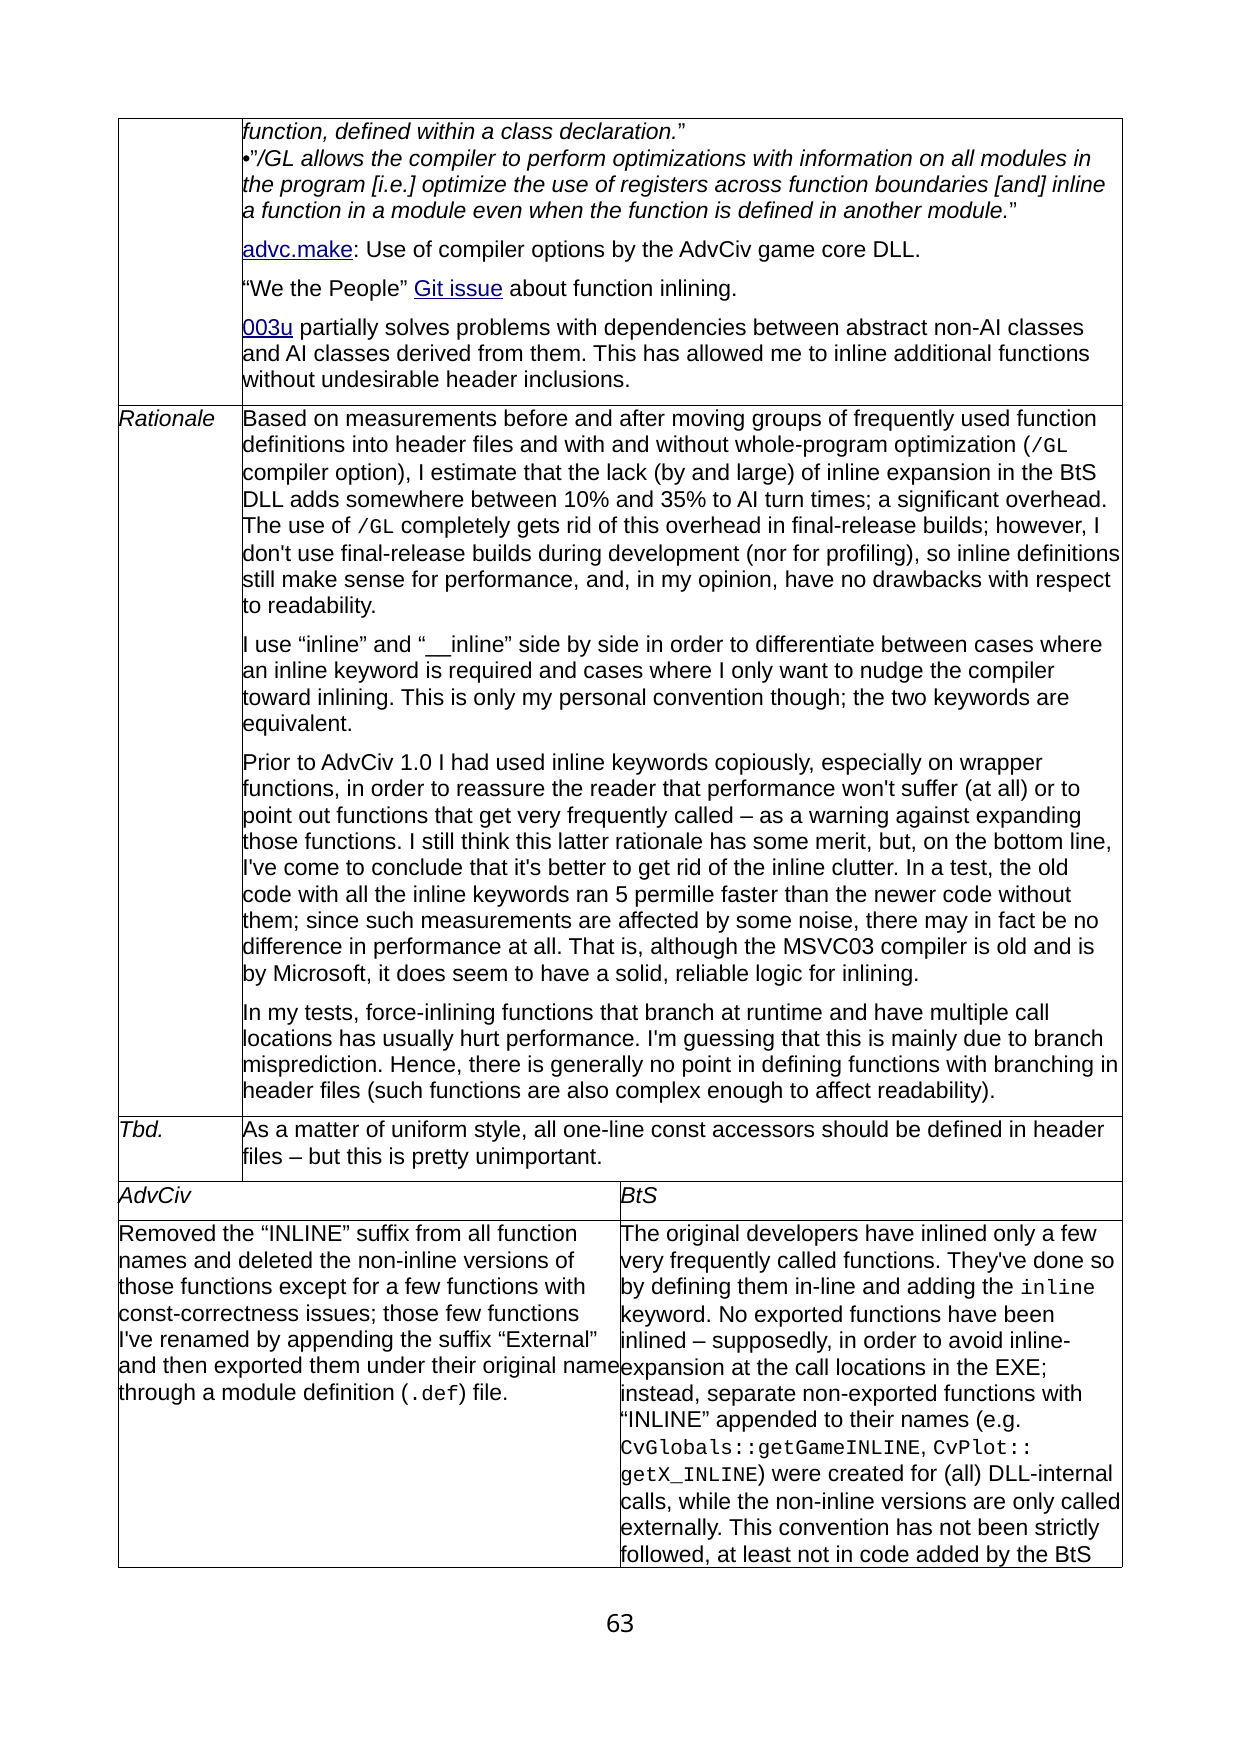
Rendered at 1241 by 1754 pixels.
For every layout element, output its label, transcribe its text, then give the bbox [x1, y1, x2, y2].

table_cell As a matter of uniform style, all one-line const accessors should be defined in header files – but this is pretty unimportant. [243, 1117, 1122, 1181]
table_cell Rationale [119, 406, 242, 1116]
table_cell function, defined within a class declaration.” •”/GL allows the compiler to perform optimizations with information on all modules in the program [i.e.] optimize the use of registers across function boundaries [and] inline a function in a module even when the function is defined in another module.” advc.make: Use of compiler options by the AdvCiv game core DLL. “We the People” Git issue about function inlining. 003u partially solves problems with dependencies between abstract non-AI classes and AI classes derived from them. This has allowed me to inline additional functions without undesirable header inclusions. [243, 119, 1122, 405]
table_cell [119, 119, 242, 405]
table_cell BtS [621, 1182, 1122, 1220]
table_cell AdvCiv [119, 1182, 620, 1220]
table_cell The original developers have inlined only a few very frequently called functions. They've done so by defining them in-line and adding the inline keyword. No exported functions have been inlined – supposedly, in order to avoid inline-expansion at the call locations in the EXE; instead, separate non-exported functions with “INLINE” appended to their names (e.g. CvGlobals::getGameINLINE, CvPlot:: getX_INLINE) were created for (all) DLL-internal calls, while the non-inline versions are only called externally. This convention has not been strictly followed, at least not in code added by the BtS [621, 1221, 1122, 1567]
table_cell Removed the “INLINE” suffix from all function names and deleted the non-inline versions of those functions except for a few functions with const-correctness issues; those few functions I've renamed by appending the suffix “External” and then exported them under their original name through a module definition (.def) file. [119, 1221, 620, 1567]
table_cell Based on measurements before and after moving groups of frequently used function definitions into header files and with and without whole-program optimization (/GL compiler option), I estimate that the lack (by and large) of inline expansion in the BtS DLL adds somewhere between 10% and 35% to AI turn times; a significant overhead. The use of /GL completely gets rid of this overhead in final-release builds; however, I don't use final-release builds during development (nor for profiling), so inline definitions still make sense for performance, and, in my opinion, have no drawbacks with respect to readability. I use “inline” and “__inline” side by side in order to differentiate between cases where an inline keyword is required and cases where I only want to nudge the compiler toward inlining. This is only my personal convention though; the two keywords are equivalent. Prior to AdvCiv 1.0 I had used inline keywords copiously, especially on wrapper functions, in order to reassure the reader that performance won't suffer (at all) or to point out functions that get very frequently called – as a warning against expanding those functions. I still think this latter rationale has some merit, but, on the bottom line, I've come to conclude that it's better to get rid of the inline clutter. In a test, the old code with all the inline keywords ran 5 permille faster than the newer code without them; since such measurements are affected by some noise, there may in fact be no difference in performance at all. That is, although the MSVC03 compiler is old and is by Microsoft, it does seem to have a solid, reliable logic for inlining. In my tests, force-inlining functions that branch at runtime and have multiple call locations has usually hurt performance. I'm guessing that this is mainly due to branch misprediction. Hence, there is generally no point in defining functions with branching in header files (such functions are also complex enough to affect readability). [243, 406, 1122, 1116]
table_cell Tbd. [119, 1117, 242, 1181]
